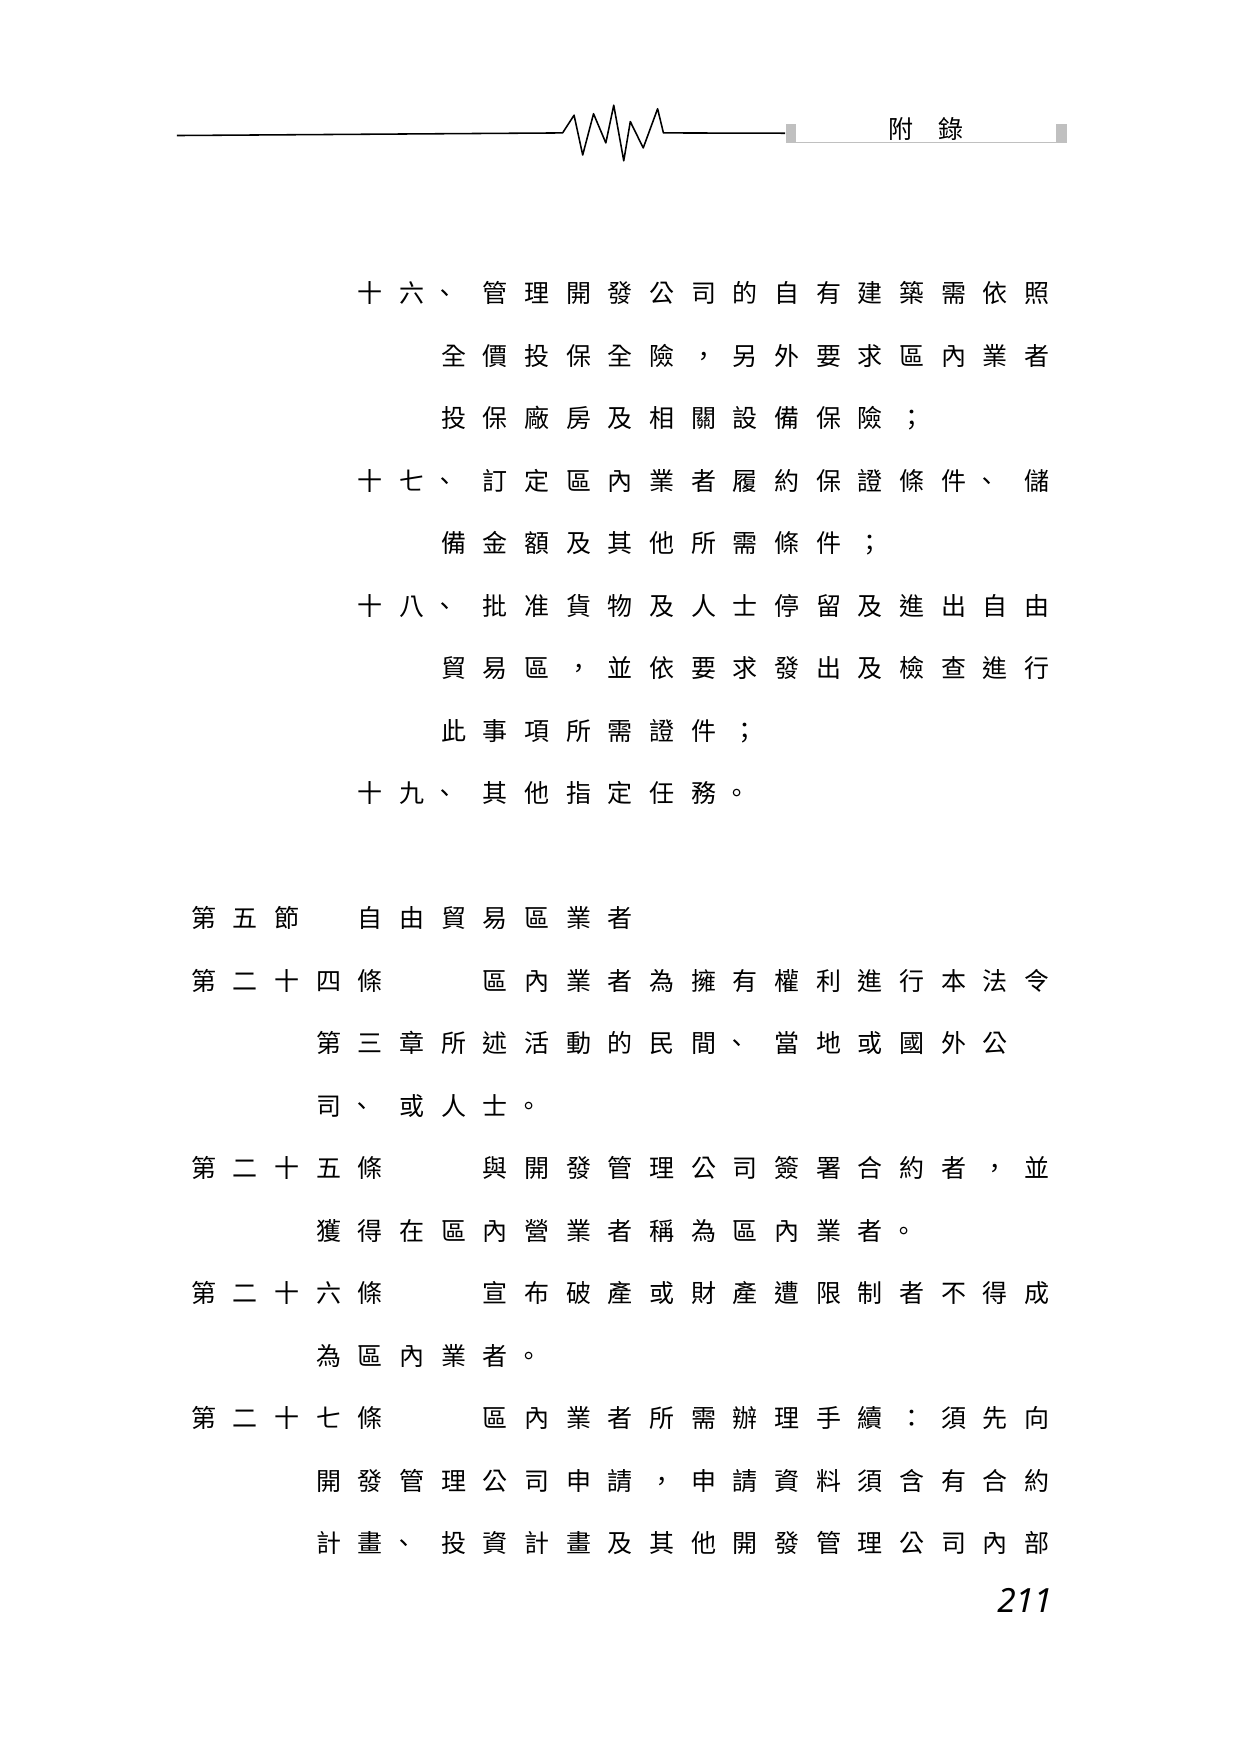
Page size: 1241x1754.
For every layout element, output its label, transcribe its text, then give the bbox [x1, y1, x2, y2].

text 十九、其他指定任務。 [330, 750, 1058, 813]
text 第二十六條 宣布破產或財產遭限制者不得成為區內業者。 [183, 1250, 1058, 1375]
text 第二十五條 與開發管理公司簽署合約者，並獲得在區內營業者稱為區內業者。 [183, 1125, 1058, 1250]
text 十六、管理開發公司的自有建築需依照全價投保全險，另外要求區內業者投保廠房及相關設備保險； [330, 250, 1058, 438]
text 第五節 自由貿易區業者 [183, 875, 1058, 938]
text 第二十四條 區內業者為擁有權利進行本法令第三章所述活動的民間、當地或國外公司、或人士。 [183, 938, 1058, 1125]
text 十八、批准貨物及人士停留及進出自由貿易區，並依要求發出及檢查進行此事項所需證件； [330, 563, 1058, 750]
text 十七、訂定區內業者履約保證條件、儲備金額及其他所需條件； [330, 438, 1058, 563]
text 第二十七條 區內業者所需辦理手續：須先向開發管理公司申請，申請資料須含有合約計畫、投資計畫及其他開發管理公司內部 [183, 1375, 1058, 1563]
